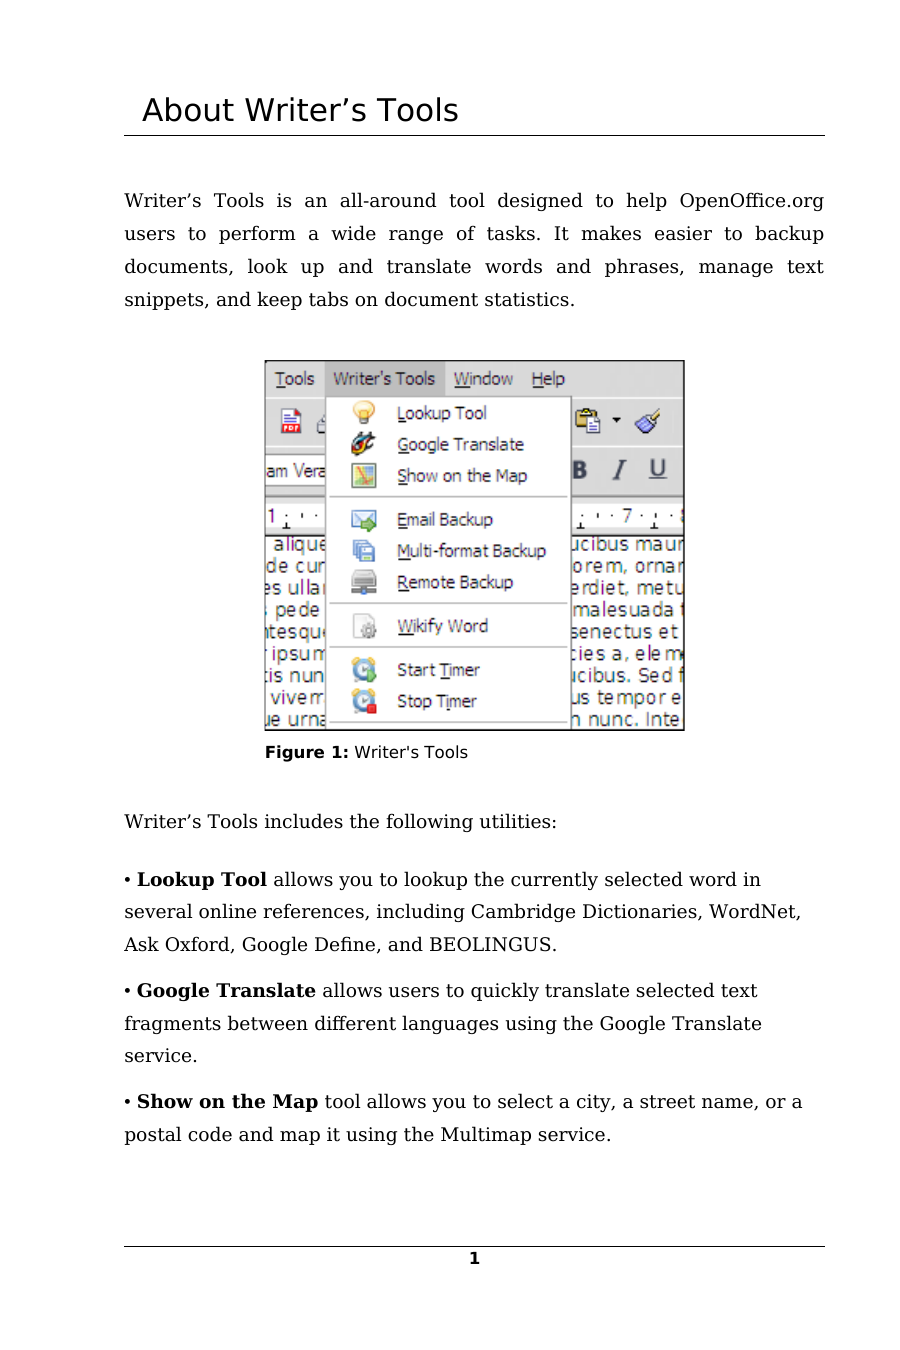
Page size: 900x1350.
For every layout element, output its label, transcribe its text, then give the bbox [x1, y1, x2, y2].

text Writer’s Tools is an all-around tool designed to help OpenOffice.org users to perform a wide range of tasks. It makes easier to backup documents, look up and translate words and phrases, manage text snippets, and keep tabs on document statistics. [124, 190, 825, 311]
text Figure 1: Writer's Tools [264, 731, 685, 763]
picture [264, 360, 685, 731]
list Lookup Tool allows you to lookup the currently selected word in several online references, including Cambridge Dictionaries, WordNet, Ask Oxford, Google Define, and BEOLINGUS. [124, 868, 825, 956]
subtitle About Writer’s Tools [124, 75, 825, 135]
list Show on the Map tool allows you to select a city, a street name, or a postal code and map it using the Multimap service. [124, 1091, 825, 1145]
list Google Translate allows users to quickly translate selected text fragments between different languages using the Google Translate service. [124, 979, 825, 1067]
text Writer’s Tools includes the following utilities: [124, 811, 825, 833]
